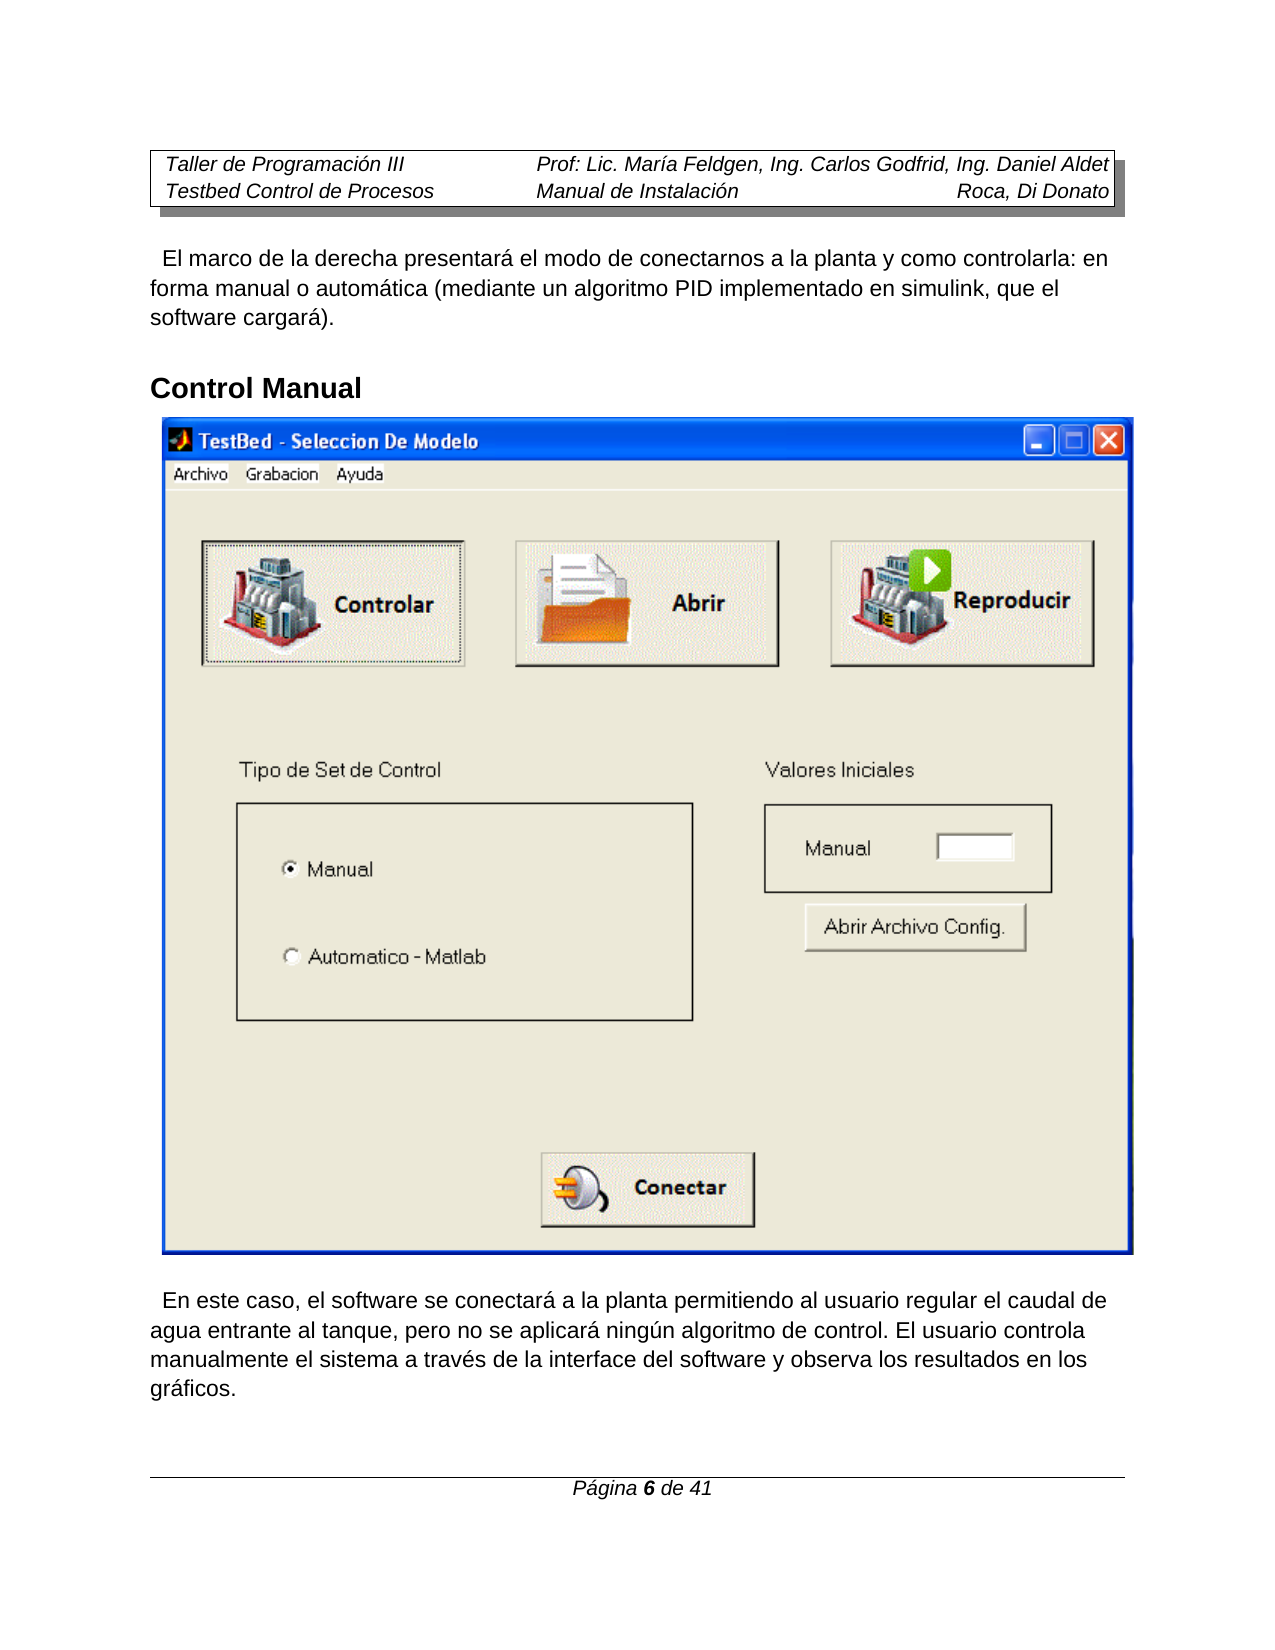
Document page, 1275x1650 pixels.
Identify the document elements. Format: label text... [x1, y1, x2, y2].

picture [161, 417, 1134, 1255]
text El marco de la derecha presentará el modo de conectarnos a la planta y como controlarla: en forma manual o automática (mediante un algoritmo PID implementado en simulink, que el software cargará). [150, 246, 1125, 330]
text En este caso, el software se conectará a la planta permitiendo al usuario regular el caudal de agua entrante al tanque, pero no se aplicará ningún algoritmo de control. El usuario controla manualmente el sistema a través de la interface del software y observa los resultados en los gráficos. [150, 1288, 1125, 1402]
subtitle Control Manual [150, 372, 1125, 404]
